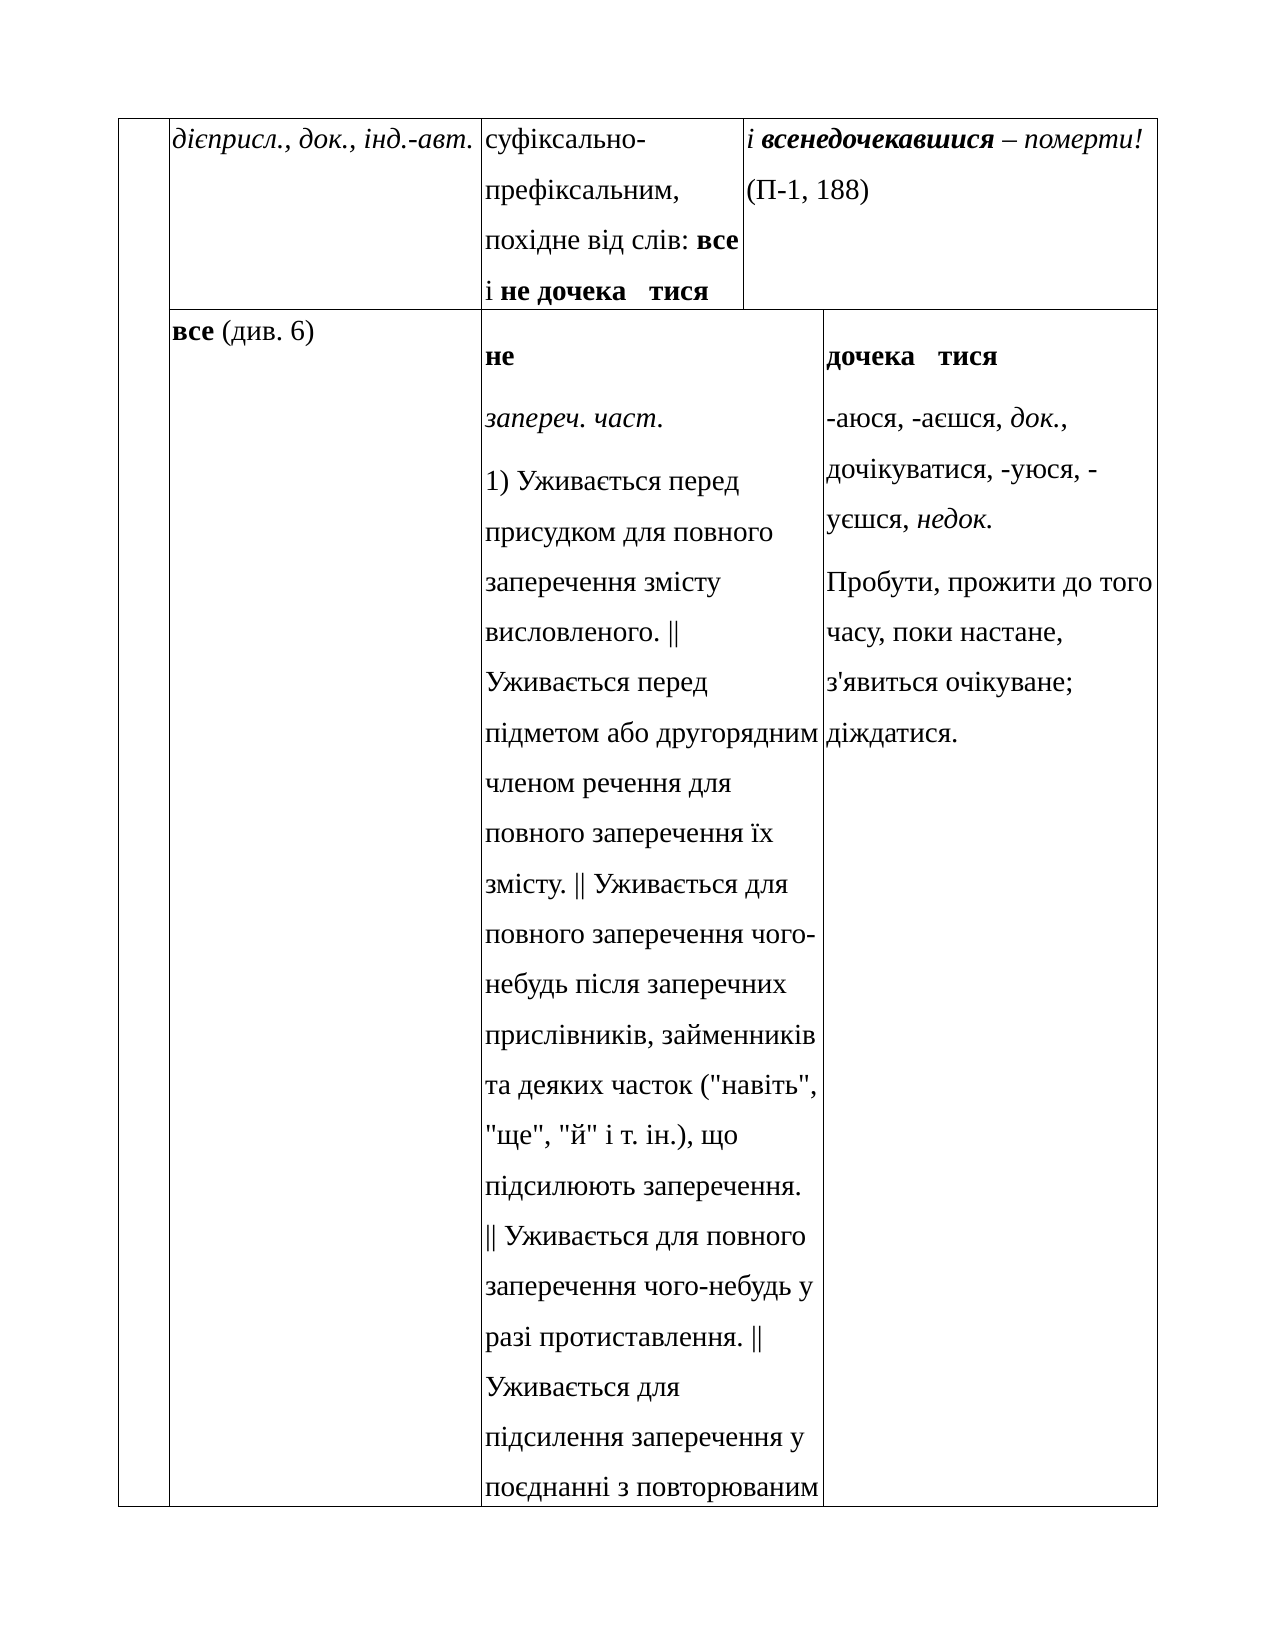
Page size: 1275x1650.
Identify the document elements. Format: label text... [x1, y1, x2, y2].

table_cell все (див. 6) [170, 310, 481, 1506]
table_cell [119, 119, 169, 1506]
table_cell дочекатися -аюся, -аєшся, док., дочікуватися, -уюся, -уєшся, недок. Пробути, прожити до того часу, поки настане, з'явиться очікуване; діждатися. [824, 310, 1157, 1506]
table_cell дієприсл., док., інд.-авт. [170, 119, 481, 309]
table_cell не запереч. част. 1) Уживається перед присудком для повного заперечення змісту висловленого. || Уживається перед підметом або другорядним членом речення для повного заперечення їх змісту. || Уживається для повного заперечення чого-небудь після заперечних прислівників, займенників та деяких часток ("навіть", "ще", "й" і т. ін.), що підсилюють заперечення. || Уживається для повного заперечення чого-небудь у разі протиставлення. || Уживається для підсилення заперечення у поєднанні з повторюваним [482, 310, 823, 1506]
table_cell суфіксально-префіксальним, похідне від слів: все і не дочекатися [482, 119, 743, 309]
table_cell - і всенедочекавшися – померти! (П‑1, 188) [744, 119, 1157, 309]
